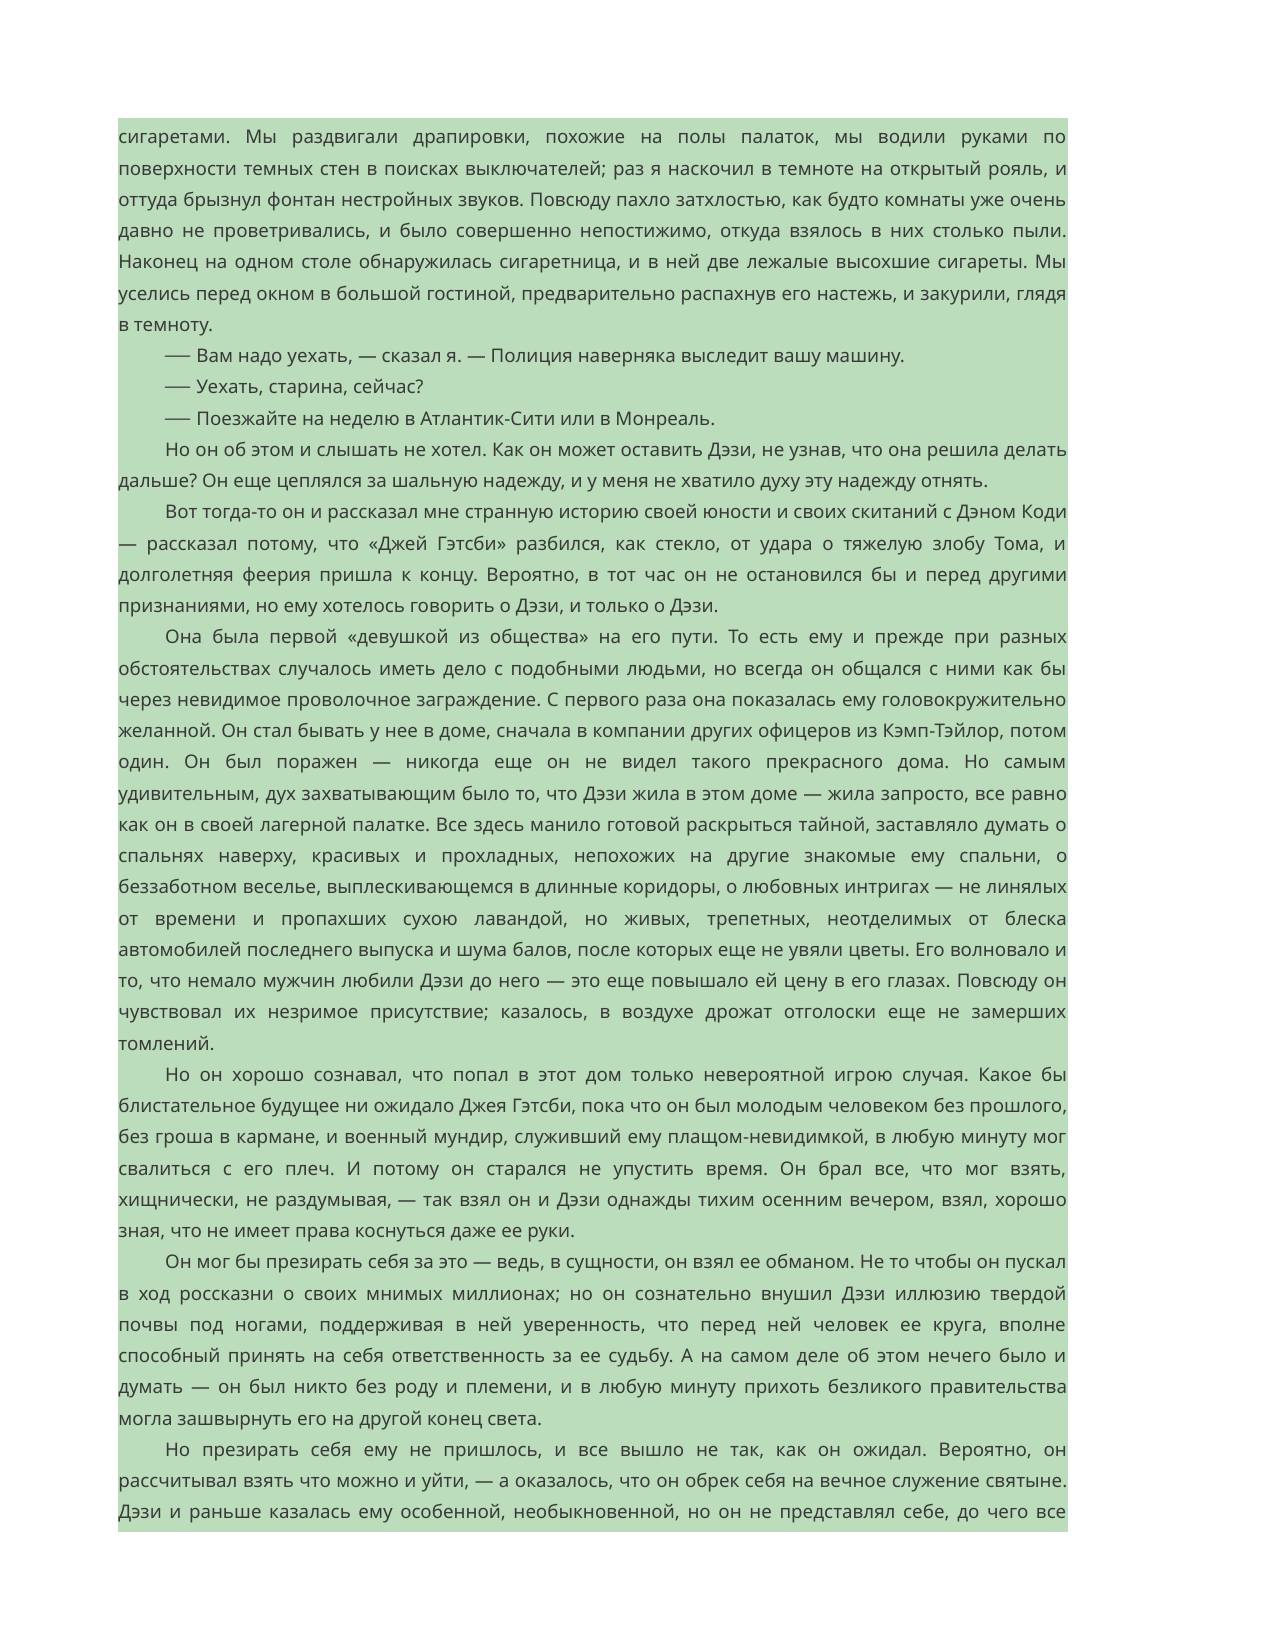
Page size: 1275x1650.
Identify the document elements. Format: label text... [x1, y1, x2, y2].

text Но он хорошо сознавал, что попал в этот дом только невероятной игрою случая. Какое бы блистательное будущее ни ожидало Джея Гэтсби, пока что он был молодым человеком без прошлого, без гроша в кармане, и военный мундир, служивший ему плащом-невидимкой, в любую минуту мог свалиться с его плеч. И потому он старался не упустить время. Он брал все, что мог взять, хищнически, не раздумывая, — так взял он и Дэзи однажды тихим осенним вечером, взял, хорошо зная, что не имеет права коснуться даже ее руки. [118, 1056, 1068, 1243]
text Он мог бы презирать себя за это — ведь, в сущности, он взял ее обманом. Не то чтобы он пускал в ход россказни о своих мнимых миллионах; но он сознательно внушил Дэзи иллюзию твердой почвы под ногами, поддерживая в ней уверенность, что перед ней человек ее круга, вполне способный принять на себя ответственность за ее судьбу. А на самом деле об этом нечего было и думать — он был никто без роду и племени, и в любую минуту прихоть безликого правительства могла зашвырнуть его на другой конец света. [118, 1243, 1068, 1431]
text — Уехать, старина, сейчас? [118, 368, 1068, 399]
text Вот тогда-то он и рассказал мне странную историю своей юности и своих скитаний с Дэном Коди — рассказал потому, что «Джей Гэтсби» разбился, как стекло, от удара о тяжелую злобу Тома, и долголетняя феерия пришла к концу. Вероятно, в тот час он не остановился бы и перед другими признаниями, но ему хотелось говорить о Дэзи, и только о Дэзи. [118, 493, 1068, 618]
text Но презирать себя ему не пришлось, и все вышло не так, как он ожидал. Вероятно, он рассчитывал взять что можно и уйти, — а оказалось, что он обрек себя на вечное служение святыне. Дэзи и раньше казалась ему особенной, необыкновенной, но он не представлял себе, до чего все [118, 1431, 1068, 1524]
text Она была первой «девушкой из общества» на его пути. То есть ему и прежде при разных обстоятельствах случалось иметь дело с подобными людьми, но всегда он общался с ними как бы через невидимое проволочное заграждение. С первого раза она показалась ему головокружительно желанной. Он стал бывать у нее в доме, сначала в компании других офицеров из Кэмп-Тэйлор, потом один. Он был поражен — никогда еще он не видел такого прекрасного дома. Но самым удивительным, дух захватывающим было то, что Дэзи жила в этом доме — жила запросто, все равно как он в своей лагерной палатке. Все здесь манило готовой раскрыться тайной, заставляло думать о спальнях наверху, красивых и прохладных, непохожих на другие знакомые ему спальни, о беззаботном веселье, выплескивающемся в длинные коридоры, о любовных интригах — не линялых от времени и пропахших сухою лавандой, но живых, трепетных, неотделимых от блеска автомобилей последнего выпуска и шума балов, после которых еще не увяли цветы. Его волновало и то, что немало мужчин любили Дэзи до него — это еще повышало ей цену в его глазах. Повсюду он чувствовал их незримое присутствие; казалось, в воздухе дрожат отголоски еще не замерших томлений. [118, 618, 1068, 1056]
text сигаретами. Мы раздвигали драпировки, похожие на полы палаток, мы водили руками по поверхности темных стен в поисках выключателей; раз я наскочил в темноте на открытый рояль, и оттуда брызнул фонтан нестройных звуков. Повсюду пахло затхлостью, как будто комнаты уже очень давно не проветривались, и было совершенно непостижимо, откуда взялось в них столько пыли. Наконец на одном столе обнаружилась сигаретница, и в ней две лежалые высохшие сигареты. Мы уселись перед окном в большой гостиной, предварительно распахнув его настежь, и закурили, глядя в темноту. [118, 118, 1068, 337]
text Но он об этом и слышать не хотел. Как он может оставить Дэзи, не узнав, что она решила делать дальше? Он еще цеплялся за шальную надежду, и у меня не хватило духу эту надежду отнять. [118, 431, 1068, 493]
text — Поезжайте на неделю в Атлантик-Сити или в Монреаль. [118, 399, 1068, 431]
text — Вам надо уехать, — сказал я. — Полиция наверняка выследит вашу машину. [118, 337, 1068, 368]
